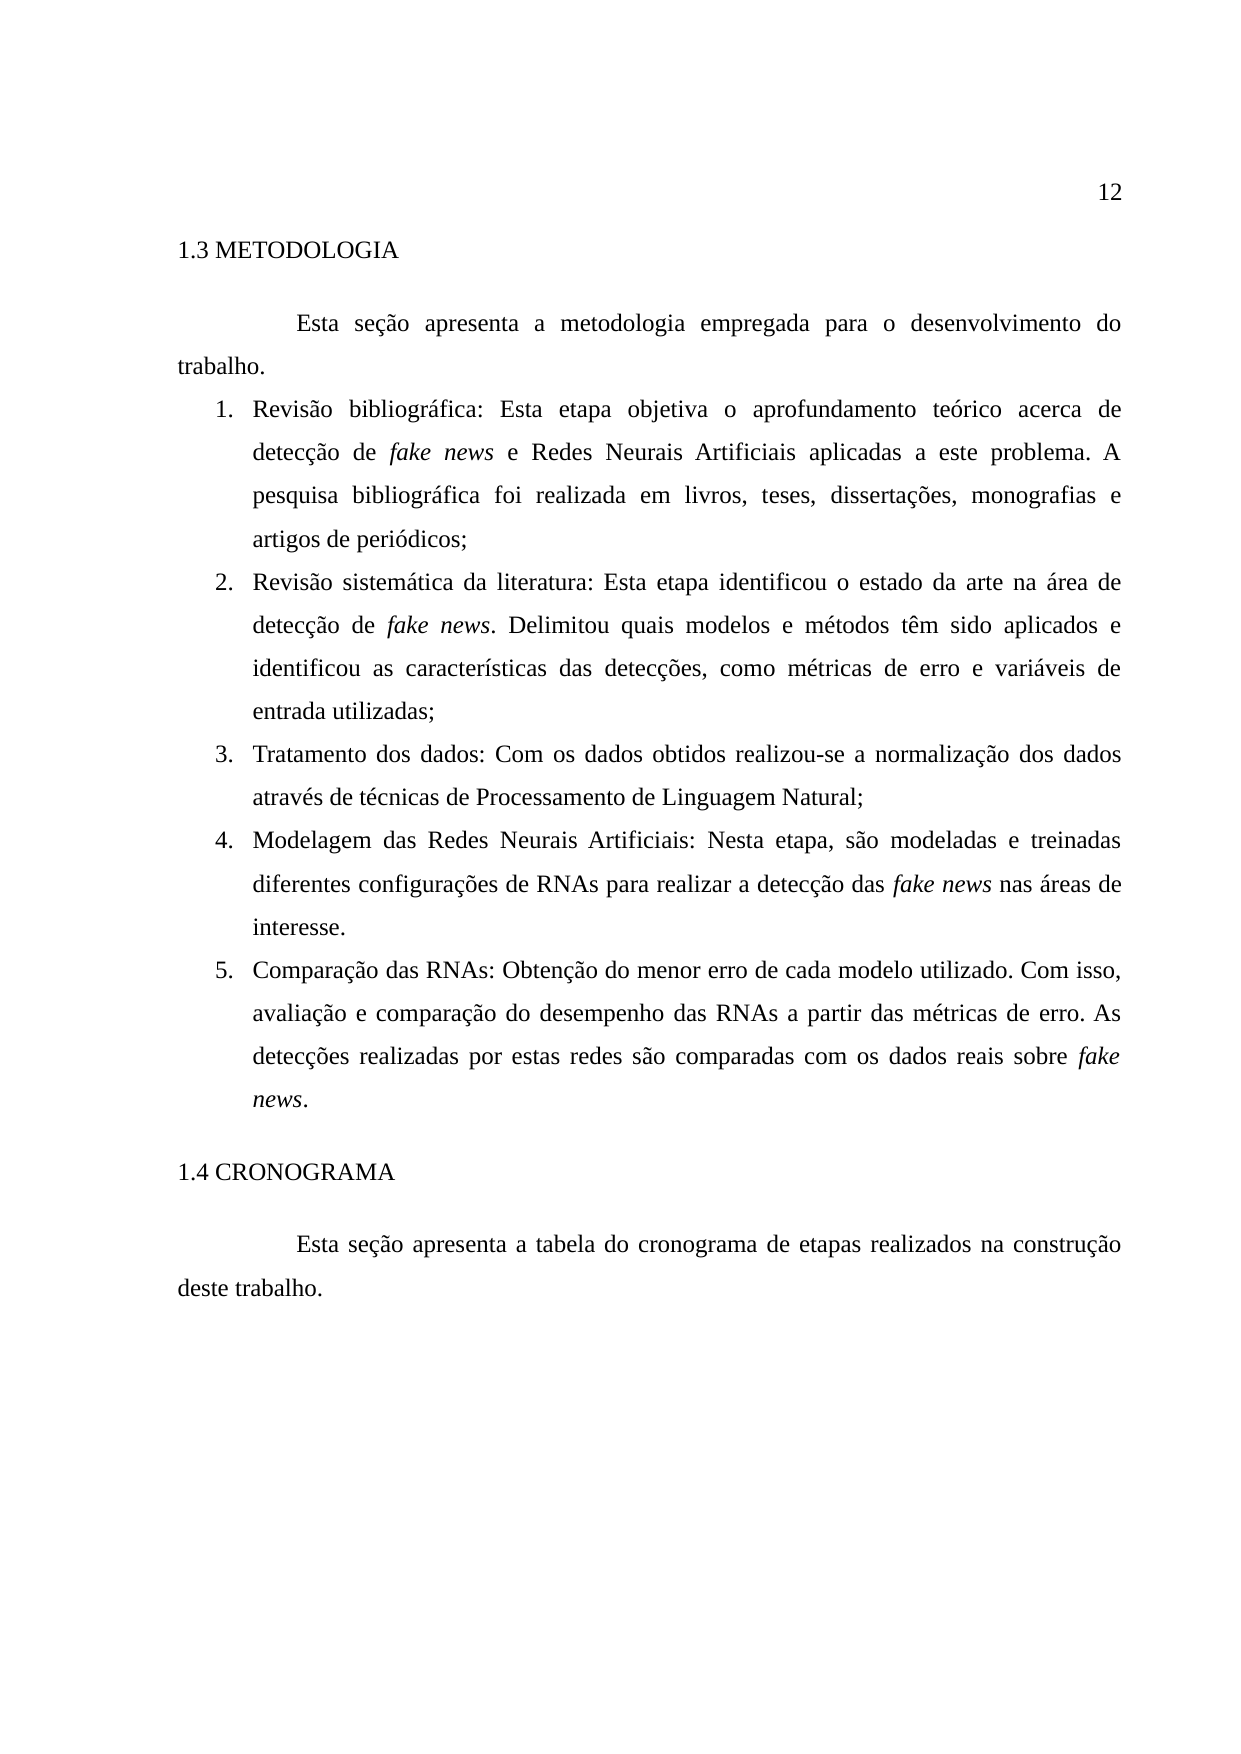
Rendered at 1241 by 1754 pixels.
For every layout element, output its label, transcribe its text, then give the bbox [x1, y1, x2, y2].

list Revisão bibliográfica: Esta etapa objetiva o aprofundamento teórico acerca de detecção de fake news e Redes Neurais Artificiais aplicadas a este problema. A pesquisa bibliográfica foi realizada em livros, teses, dissertações, monografias e artigos de periódicos; [215, 394, 1122, 552]
text Esta seção apresenta a tabela do cronograma de etapas realizados na construção deste trabalho. [177, 1229, 1122, 1301]
text Esta seção apresenta a metodologia empregada para o desenvolvimento do trabalho. [177, 308, 1122, 380]
list Modelagem das Redes Neurais Artificiais: Nesta etapa, são modeladas e treinadas diferentes configurações de RNAs para realizar a detecção das fake news nas áreas de interesse. [215, 826, 1122, 941]
list Comparação das RNAs: Obtenção do menor erro de cada modelo utilizado. Com isso, avaliação e comparação do desempenho das RNAs a partir das métricas de erro. As detecções realizadas por estas redes são comparadas com os dados reais sobre fake news. [215, 955, 1122, 1113]
list Tratamento dos dados: Com os dados obtidos realizou-se a normalização dos dados através de técnicas de Processamento de Linguagem Natural; [215, 739, 1122, 811]
list Revisão sistemática da literatura: Esta etapa identificou o estado da arte na área de detecção de fake news. Delimitou quais modelos e métodos têm sido aplicados e identificou as características das detecções, como métricas de erro e variáveis de entrada utilizadas; [215, 567, 1122, 725]
subtitle 1.3 METODOLOGIA [177, 235, 1122, 264]
subtitle 1.4 CRONOGRAMA [177, 1157, 1122, 1186]
